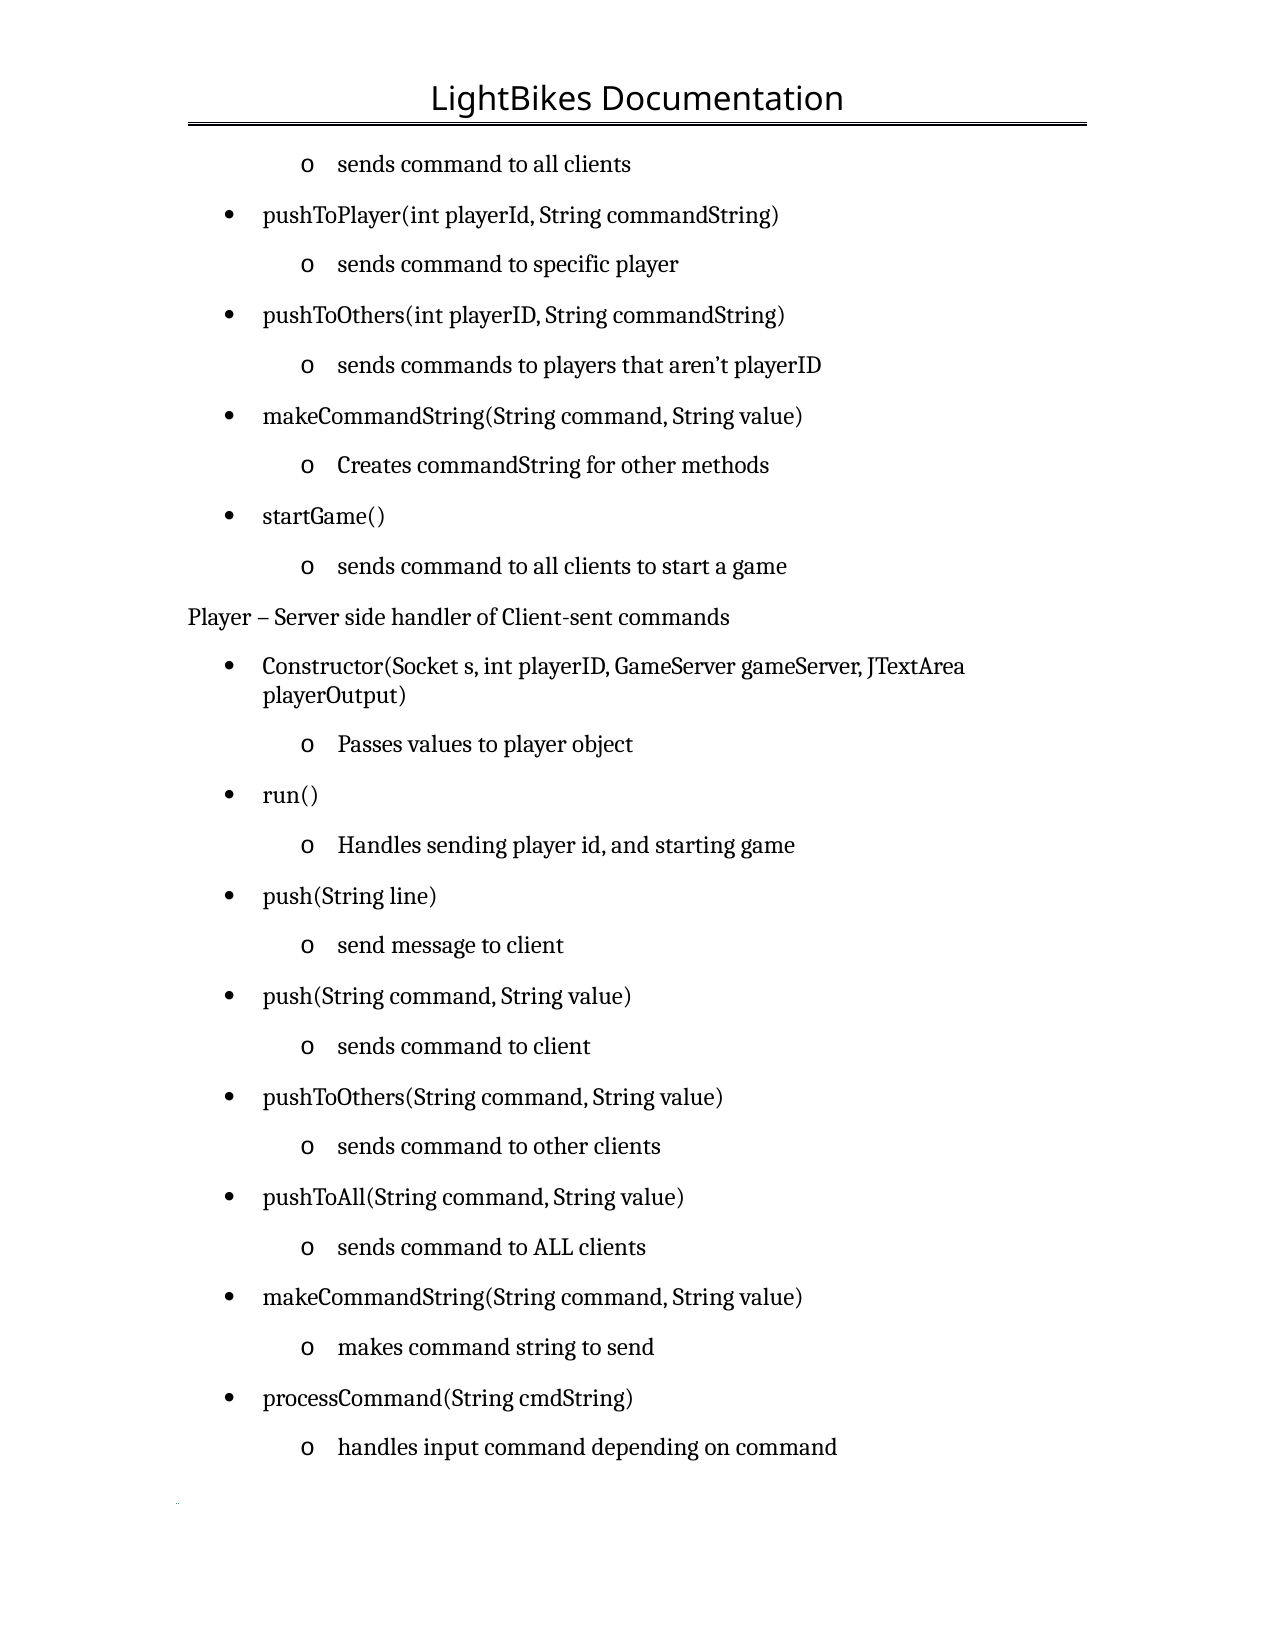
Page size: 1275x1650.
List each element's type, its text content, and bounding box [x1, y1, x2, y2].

list Constructor(Socket s, int playerID, GameServer gameServer, JTextArea playerOutput) [225, 652, 1087, 709]
list sends command to client [300, 1032, 1087, 1062]
list push(String command, String value) [225, 982, 1087, 1011]
list sends command to ALL clients [300, 1232, 1087, 1262]
list sends command to other clients [300, 1132, 1087, 1162]
list pushToAll(String command, String value) [225, 1183, 1087, 1212]
text Player – Server side handler of Client-sent commands [187, 602, 1087, 631]
list makeCommandString(String command, String value) [225, 402, 1087, 430]
list Passes values to player object [300, 730, 1087, 760]
list sends command to all clients [300, 150, 1087, 180]
list pushToOthers(int playerID, String commandString) [225, 301, 1087, 330]
list makes command string to send [300, 1333, 1087, 1363]
list pushToPlayer(int playerId, String commandString) [225, 201, 1087, 229]
list processCommand(String cmdString) [225, 1384, 1087, 1412]
list makeCommandString(String command, String value) [225, 1283, 1087, 1312]
list startGame() [225, 502, 1087, 531]
list run() [225, 781, 1087, 810]
list push(String line) [225, 882, 1087, 910]
list sends command to specific player [300, 250, 1087, 280]
list send message to client [300, 931, 1087, 961]
list pushToOthers(String command, String value) [225, 1082, 1087, 1111]
list Creates commandString for other methods [300, 451, 1087, 481]
list Handles sending player id, and starting game [300, 831, 1087, 861]
list handles input command depending on command [300, 1433, 1087, 1463]
list sends commands to players that aren’t playerID [300, 351, 1087, 381]
list sends command to all clients to start a game [300, 552, 1087, 582]
